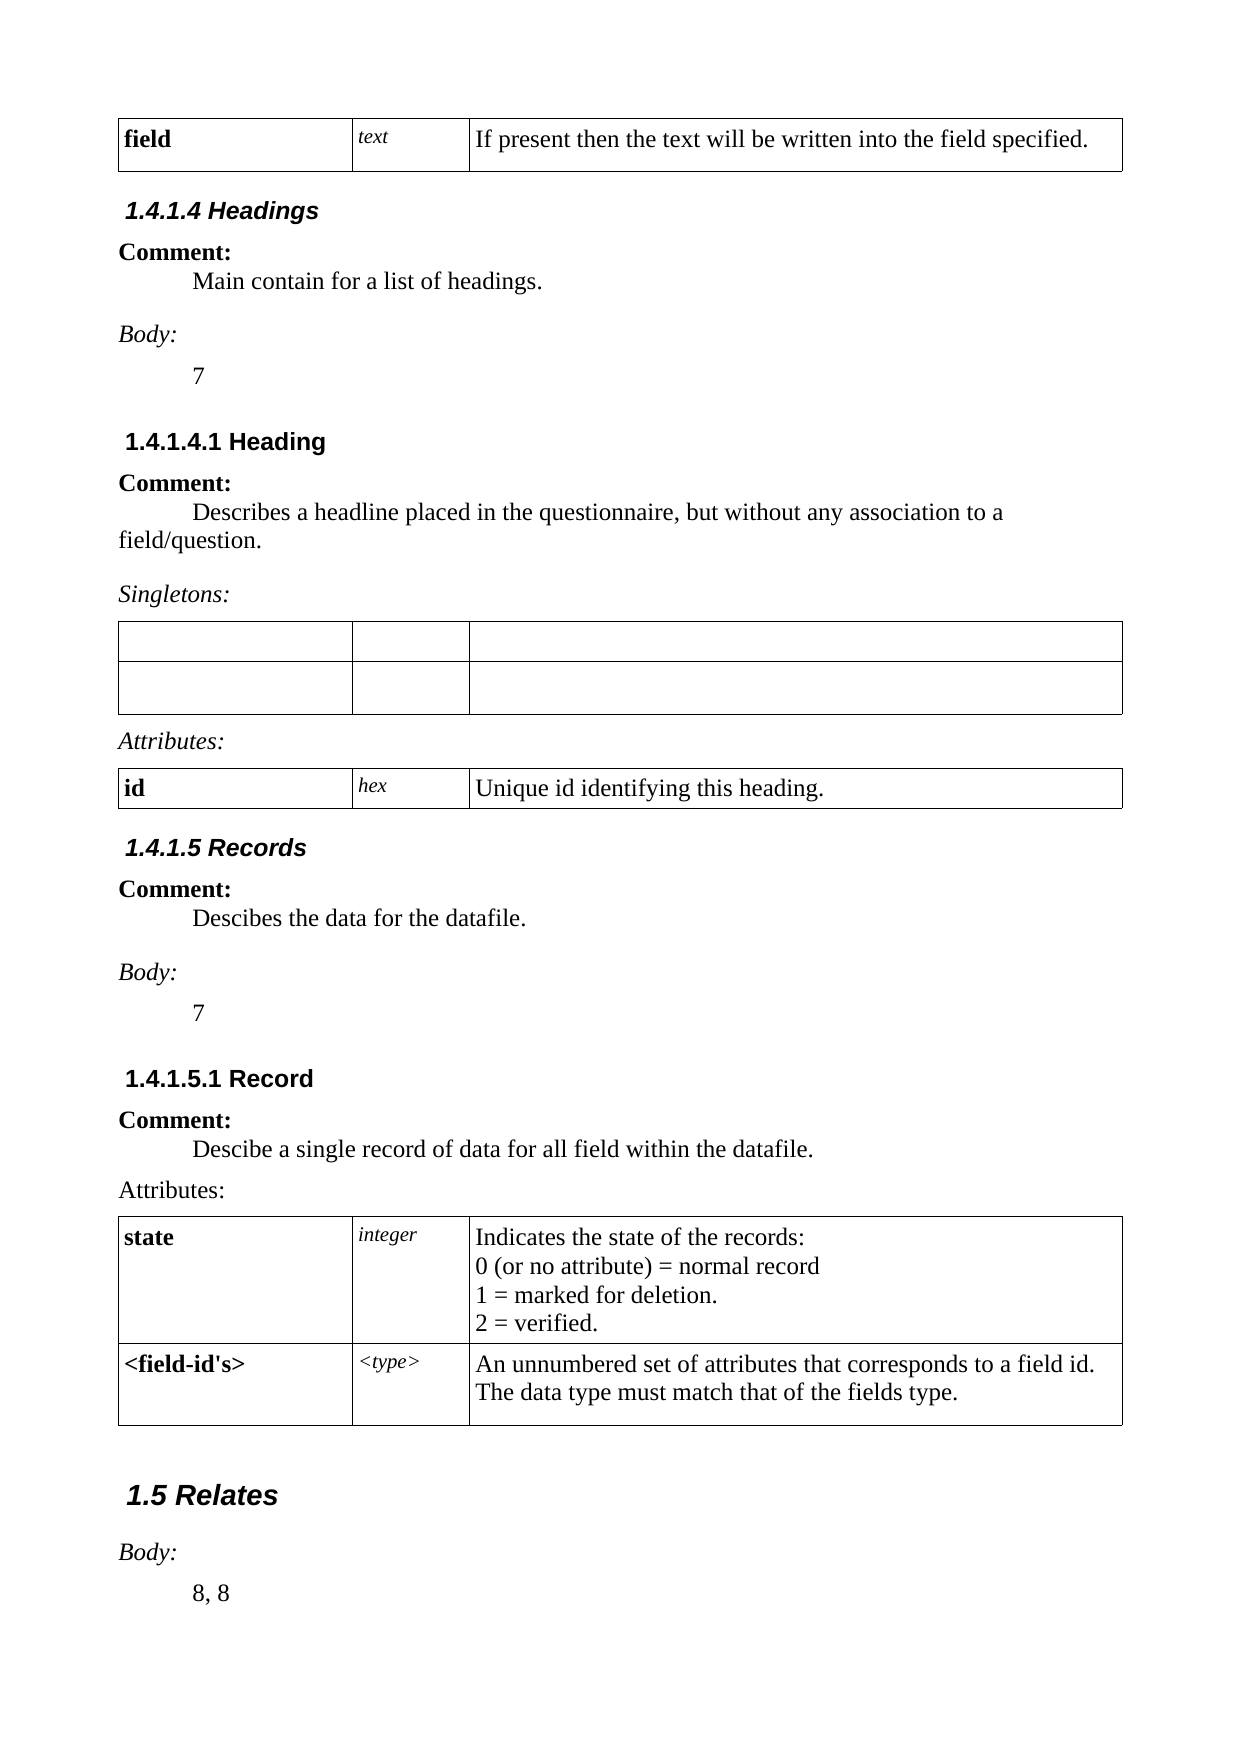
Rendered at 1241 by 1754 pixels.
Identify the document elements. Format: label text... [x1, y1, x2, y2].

text Describes a headline placed in the questionnaire, but without any association to a field/question. [118, 497, 1122, 554]
text Comment: [118, 237, 1122, 266]
table_header Unique id identifying this heading. [470, 769, 1122, 808]
text Descibe a single record of data for all field within the datafile. [118, 1134, 1122, 1163]
table_header [470, 622, 1122, 661]
table_cell If present then the text will be written into the field specified. [470, 119, 1122, 171]
text Body: [118, 1537, 1122, 1566]
table_header [353, 622, 469, 661]
text Comment: [118, 468, 1122, 497]
text Attributes: [118, 726, 1122, 755]
text Attributes: [118, 1175, 1122, 1204]
table_cell [119, 662, 352, 714]
table_header state [119, 1217, 352, 1343]
text Descibes the data for the datafile. [118, 903, 1122, 932]
text Comment: [118, 1105, 1122, 1134]
text Singletons: [118, 579, 1122, 608]
table_header id [119, 769, 352, 808]
table_cell <type> [353, 1344, 469, 1424]
subtitle Record [118, 1064, 1122, 1093]
table_header Indicates the state of the records: 0 (or no attribute) = normal record 1 = marked for deletion. 2 = verified. [470, 1217, 1122, 1343]
text 7 [118, 361, 1122, 389]
table_header [119, 622, 352, 661]
text Body: [118, 319, 1122, 348]
subtitle Records [118, 833, 1122, 862]
subtitle Relates [118, 1478, 1122, 1512]
text Body: [118, 957, 1122, 985]
table_cell [353, 662, 469, 714]
subtitle Heading [118, 427, 1122, 456]
table_header integer [353, 1217, 469, 1343]
text 7 [118, 998, 1122, 1027]
table_cell An unnumbered set of attributes that corresponds to a field id. The data type must match that of the fields type. [470, 1344, 1122, 1424]
subtitle Headings [118, 196, 1122, 224]
text Comment: [118, 874, 1122, 903]
table_cell text [353, 119, 469, 171]
table_header hex [353, 769, 469, 808]
table_cell <field-id's> [119, 1344, 352, 1424]
table_cell field [119, 119, 352, 171]
table_cell [470, 662, 1122, 714]
text Main contain for a list of headings. [118, 266, 1122, 294]
text 8, 8 [118, 1578, 1122, 1607]
